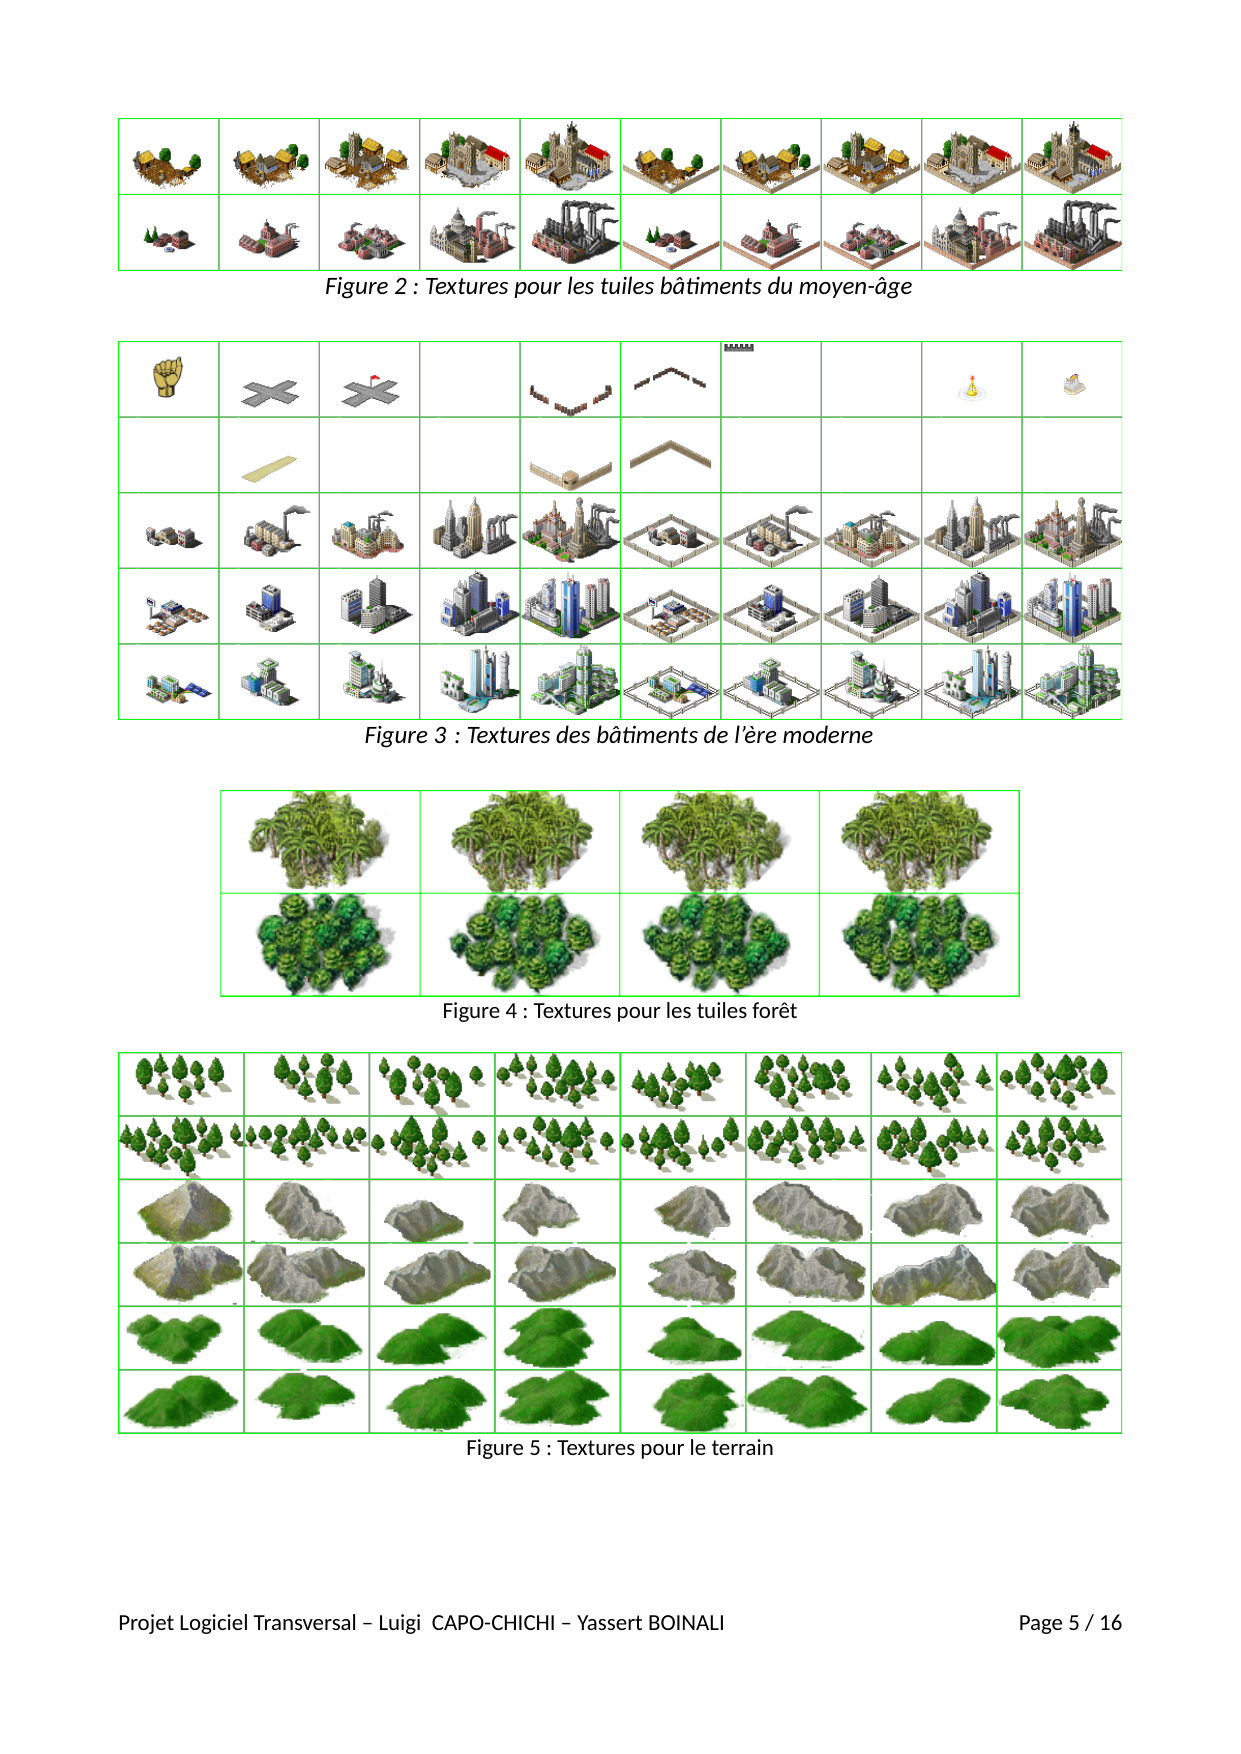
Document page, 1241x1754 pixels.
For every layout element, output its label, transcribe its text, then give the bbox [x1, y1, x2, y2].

text Figure 5 : Textures pour le terrain [118, 1434, 1122, 1461]
text Figure 3 : Textures des bâtiments de l’ère moderne [118, 720, 1122, 750]
picture [118, 118, 1123, 271]
text Figure 2 : Textures pour les tuiles bâtiments du moyen-âge [118, 271, 1122, 301]
picture [220, 790, 1020, 997]
picture [118, 1052, 1123, 1434]
text Figure 4 : Textures pour les tuiles forêt [118, 997, 1122, 1024]
picture [118, 341, 1123, 720]
